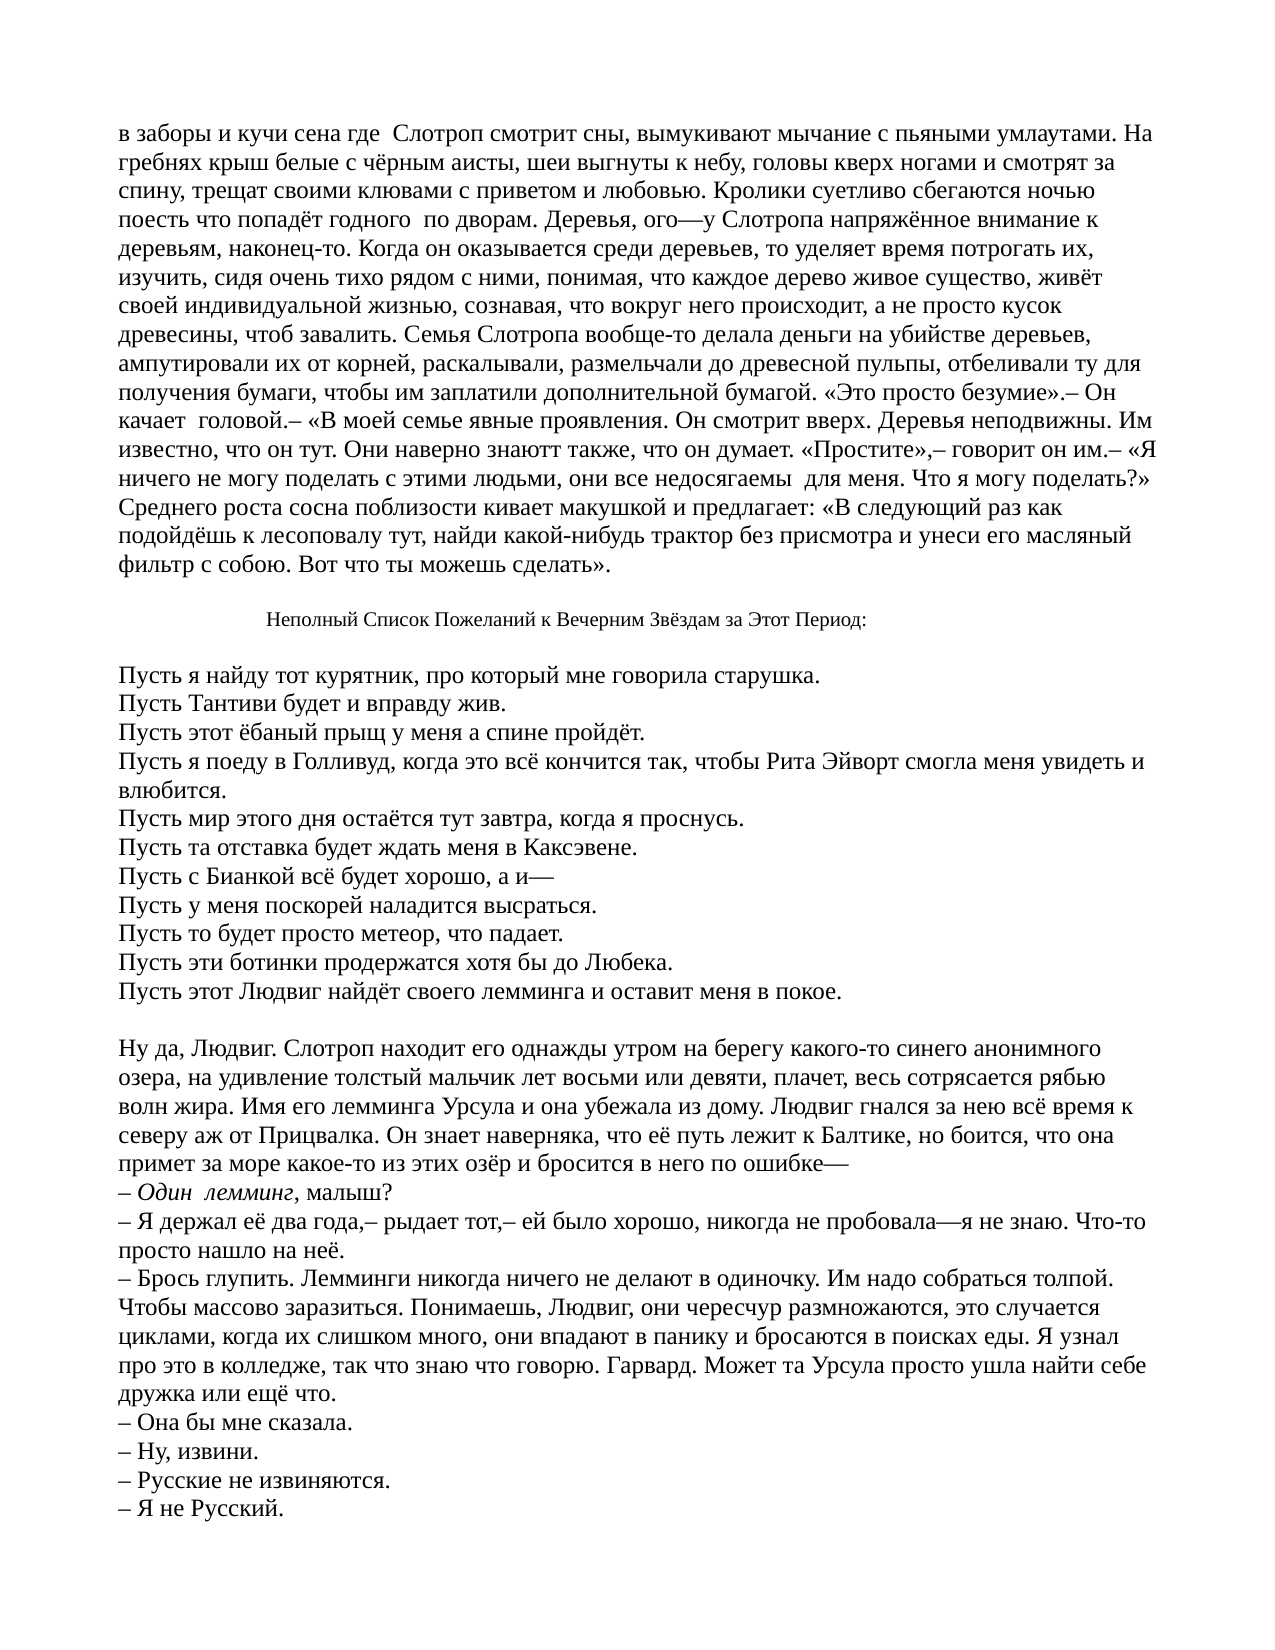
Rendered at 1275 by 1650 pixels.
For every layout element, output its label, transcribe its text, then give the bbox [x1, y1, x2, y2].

text – Она бы мне сказала. [118, 1407, 1157, 1436]
text Ну да, Людвиг. Слотроп находит его однажды утром на берегу какого-то синего анонимного озера, на удивление толстый мальчик лет восьми или девяти, плачет, весь сотрясается рябью волн жира. Имя его лемминга Урсула и она убежала из дому. Людвиг гнался за нею всё время к северу аж от Прицвалка. Он знает наверняка, что её путь лежит к Балтике, но боится, что она примет за море какое-то из этих озёр и бросится в него по ошибке— [118, 1033, 1157, 1177]
text Пусть то будет просто метеор, что падает. [118, 918, 1157, 947]
text Неполный Список Пожеланий к Вечерним Звёздам за Этот Период: [266, 607, 1157, 631]
text – Один лемминг, малыш? [118, 1177, 1157, 1206]
text – Я не Русский. [118, 1493, 1157, 1522]
text Пусть с Бианкой всё будет хорошо, а и— [118, 861, 1157, 890]
text в заборы и кучи сена где Слотроп смотрит сны, вымукивают мычание с пьяными умлаутами. На гребнях крыш белые с чёрным аисты, шеи выгнуты к небу, головы кверх ногами и смотрят за спину, трещат своими клювами с приветом и любовью. Кролики суетливо сбегаются ночью поесть что попадёт годного по дворам. Деревья, ого—у Слотропа напряжённое внимание к деревьям, наконец-то. Когда он оказывается среди деревьев, то уделяет время потрогать их, изучить, сидя очень тихо рядом с ними, понимая, что каждое дерево живое существо, живёт своей индивидуальной жизнью, сознавая, что вокруг него происходит, а не просто кусок древесины, чтоб завалить. Семья Слотропа вообще-то делала деньги на убийстве деревьев, ампутировали их от корней, раскалывали, размельчали до древесной пульпы, отбеливали ту для получения бумаги, чтобы им заплатили дополнительной бумагой. «Это просто безумие».– Он качает головой.– «В моей семье явные проявления. Он смотрит вверх. Деревья неподвижны. Им известно, что он тут. Они наверно знаютт также, что он думает. «Простите»,– говорит он им.– «Я ничего не могу поделать с этими людьми, они все недосягаемы для меня. Что я могу поделать?» Среднего роста сосна поблизости кивает макушкой и предлагает: «В следующий раз как подойдёшь к лесоповалу тут, найди какой-нибудь трактор без присмотра и унеси его масляный фильтр с собою. Вот что ты можешь сделать». [118, 118, 1157, 578]
text Пусть этот Людвиг найдёт своего лемминга и оставит меня в покое. [118, 976, 1157, 1005]
text – Русские не извиняются. [118, 1465, 1157, 1493]
text Пусть у меня поскорей наладится высраться. [118, 890, 1157, 918]
text – Ну, извини. [118, 1436, 1157, 1465]
text Пусть мир этого дня остаётся тут завтра, когда я проснусь. [118, 803, 1157, 832]
text Пусть Тантиви будет и вправду жив. [118, 688, 1157, 717]
text Пусть я найду тот курятник, про который мне говорила старушка. [118, 660, 1157, 688]
text Пусть та отставка будет ждать меня в Каксэвене. [118, 832, 1157, 861]
text – Брось глупить. Лемминги никогда ничего не делают в одиночку. Им надо собраться толпой. Чтобы массово заразиться. Понимаешь, Людвиг, они чересчур размножаются, это случается циклами, когда их слишком много, они впадают в панику и бросаются в поисках еды. Я узнал про это в колледже, так что знаю что говорю. Гарвард. Может та Урсула просто ушла найти себе дружка или ещё что. [118, 1263, 1157, 1407]
text Пусть я поеду в Голливуд, когда это всё кончится так, чтобы Рита Эйворт смогла меня увидеть и влюбится. [118, 746, 1157, 803]
text Пусть эти ботинки продержатся хотя бы до Любека. [118, 947, 1157, 976]
text Пусть этот ёбаный прыщ у меня а спине пройдёт. [118, 717, 1157, 746]
text – Я держал её два года,– рыдает тот,– ей было хорошо, никогда не пробовала—я не знаю. Что-то просто нашло на неё. [118, 1206, 1157, 1263]
